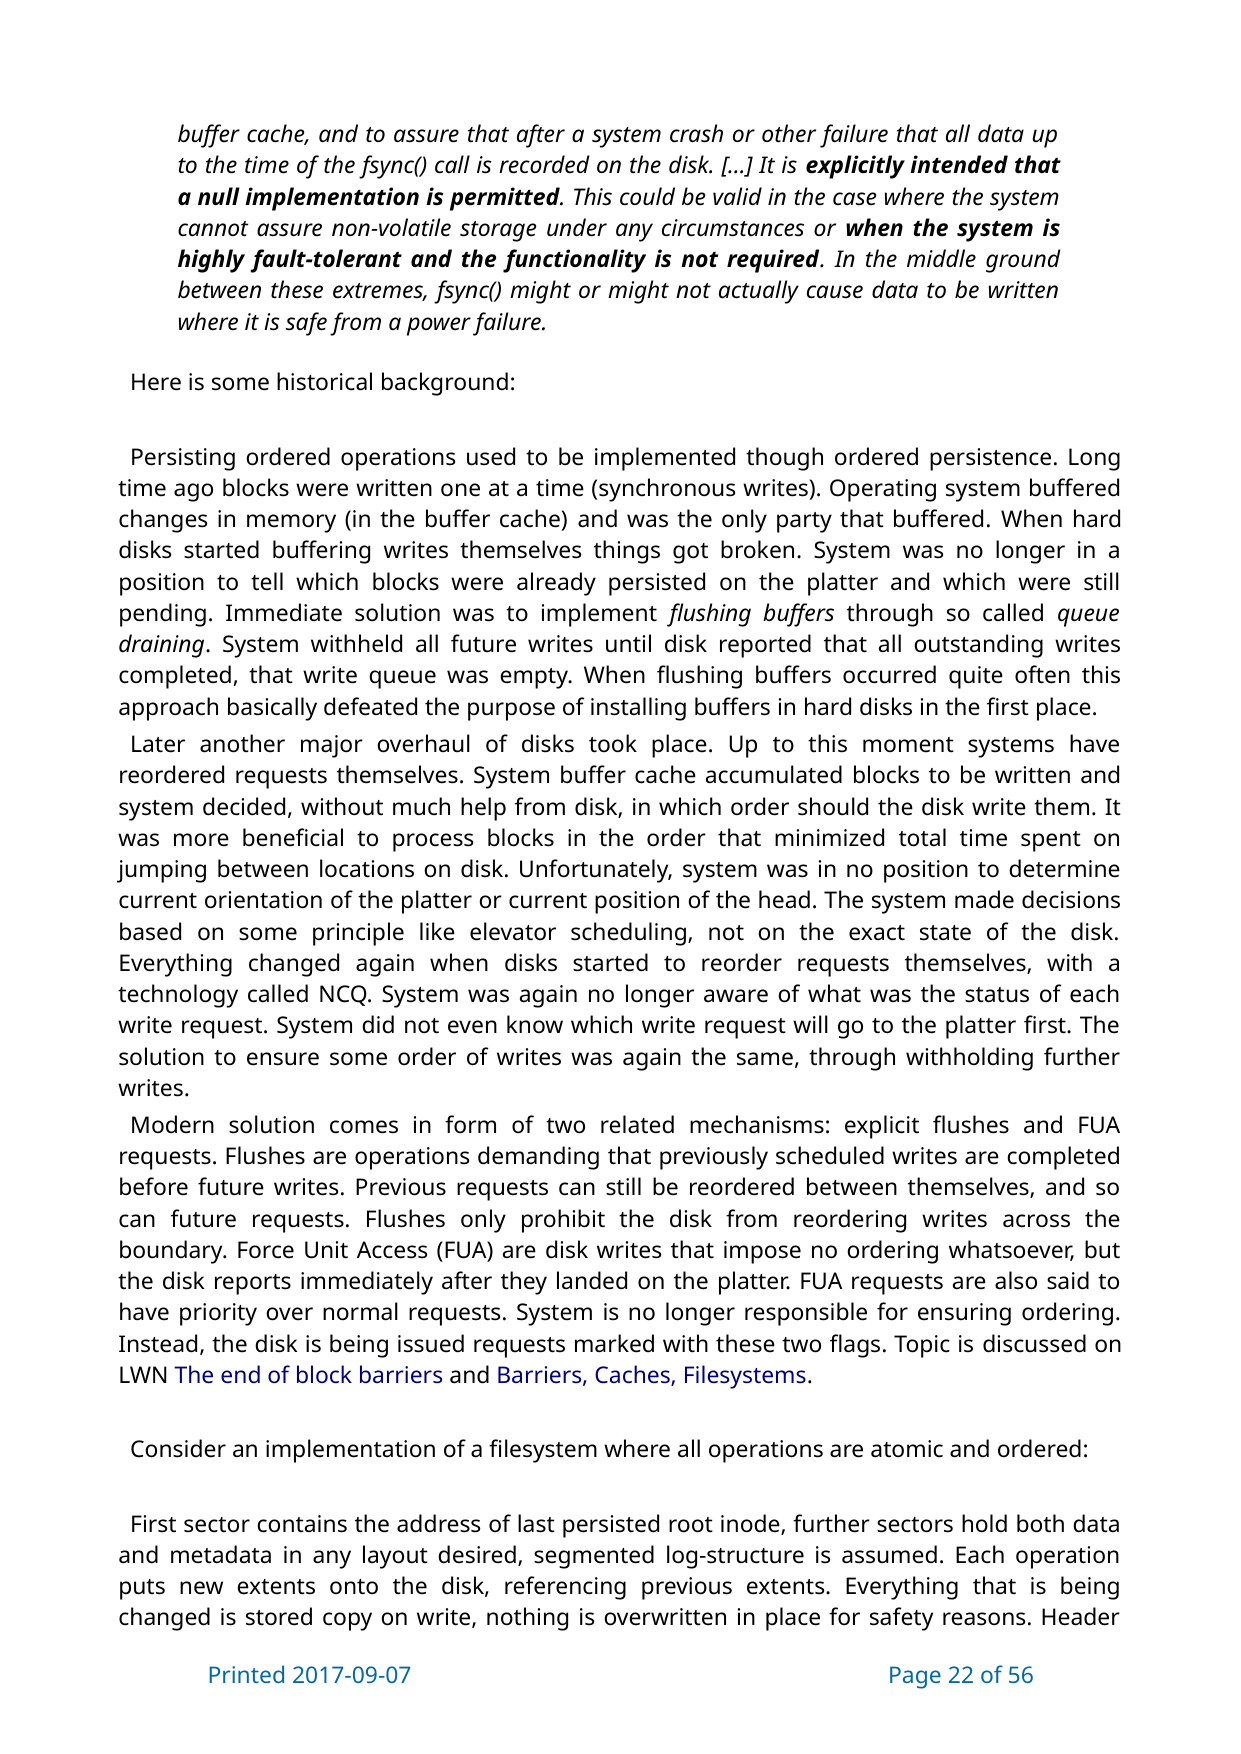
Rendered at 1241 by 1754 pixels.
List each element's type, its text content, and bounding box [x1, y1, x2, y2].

text First sector contains the address of last persisted root inode, further sectors hold both data and metadata in any layout desired, segmented log-structure is assumed. Each operation puts new extents onto the disk, referencing previous extents. Everything that is being changed is stored copy on write, nothing is overwritten in place for safety reasons. Header [118, 1508, 1122, 1633]
text Consider an implementation of a filesystem where all operations are atomic and ordered: [118, 1433, 1122, 1464]
text Later another major overhaul of disks took place. Up to this moment systems have reordered requests themselves. System buffer cache accumulated blocks to be written and system decided, without much help from disk, in which order should the disk write them. It was more beneficial to process blocks in the order that minimized total time spent on jumping between locations on disk. Unfortunately, system was in no position to determine current orientation of the platter or current position of the head. The system made decisions based on some principle like elevator scheduling, not on the exact state of the disk. Everything changed again when disks started to reorder requests themselves, with a technology called NCQ. System was again no longer aware of what was the status of each write request. System did not even know which write request will go to the platter first. The solution to ensure some order of writes was again the same, through withholding further writes. [118, 728, 1122, 1103]
text buffer cache, and to assure that after a system crash or other failure that all data up to the time of the fsync() call is recorded on the disk. […] It is explicitly intended that a null implementation is permitted. This could be valid in the case where the system cannot assure non-volatile storage under any circumstances or when the system is highly fault-tolerant and the functionality is not required. In the middle ground between these extremes, fsync() might or might not actually cause data to be written where it is safe from a power failure. [177, 118, 1063, 337]
text Here is some historical background: [118, 366, 1122, 398]
text Modern solution comes in form of two related mechanisms: explicit flushes and FUA requests. Flushes are operations demanding that previously scheduled writes are completed before future writes. Previous requests can still be reordered between themselves, and so can future requests. Flushes only prohibit the disk from reordering writes across the boundary. Force Unit Access (FUA) are disk writes that impose no ordering whatsoever, but the disk reports immediately after they landed on the platter. FUA requests are also said to have priority over normal requests. System is no longer responsible for ensuring ordering. Instead, the disk is being issued requests marked with these two flags. Topic is discussed on LWN The end of block barriers and Barriers, Caches, Filesystems. [118, 1109, 1122, 1390]
text Persisting ordered operations used to be implemented though ordered persistence. Long time ago blocks were written one at a time (synchronous writes). Operating system buffered changes in memory (in the buffer cache) and was the only party that buffered. When hard disks started buffering writes themselves things got broken. System was no longer in a position to tell which blocks were already persisted on the platter and which were still pending. Immediate solution was to implement flushing buffers through so called queue draining. System withheld all future writes until disk reported that all outstanding writes completed, that write queue was empty. When flushing buffers occurred quite often this approach basically defeated the purpose of installing buffers in hard disks in the first place. [118, 441, 1122, 722]
